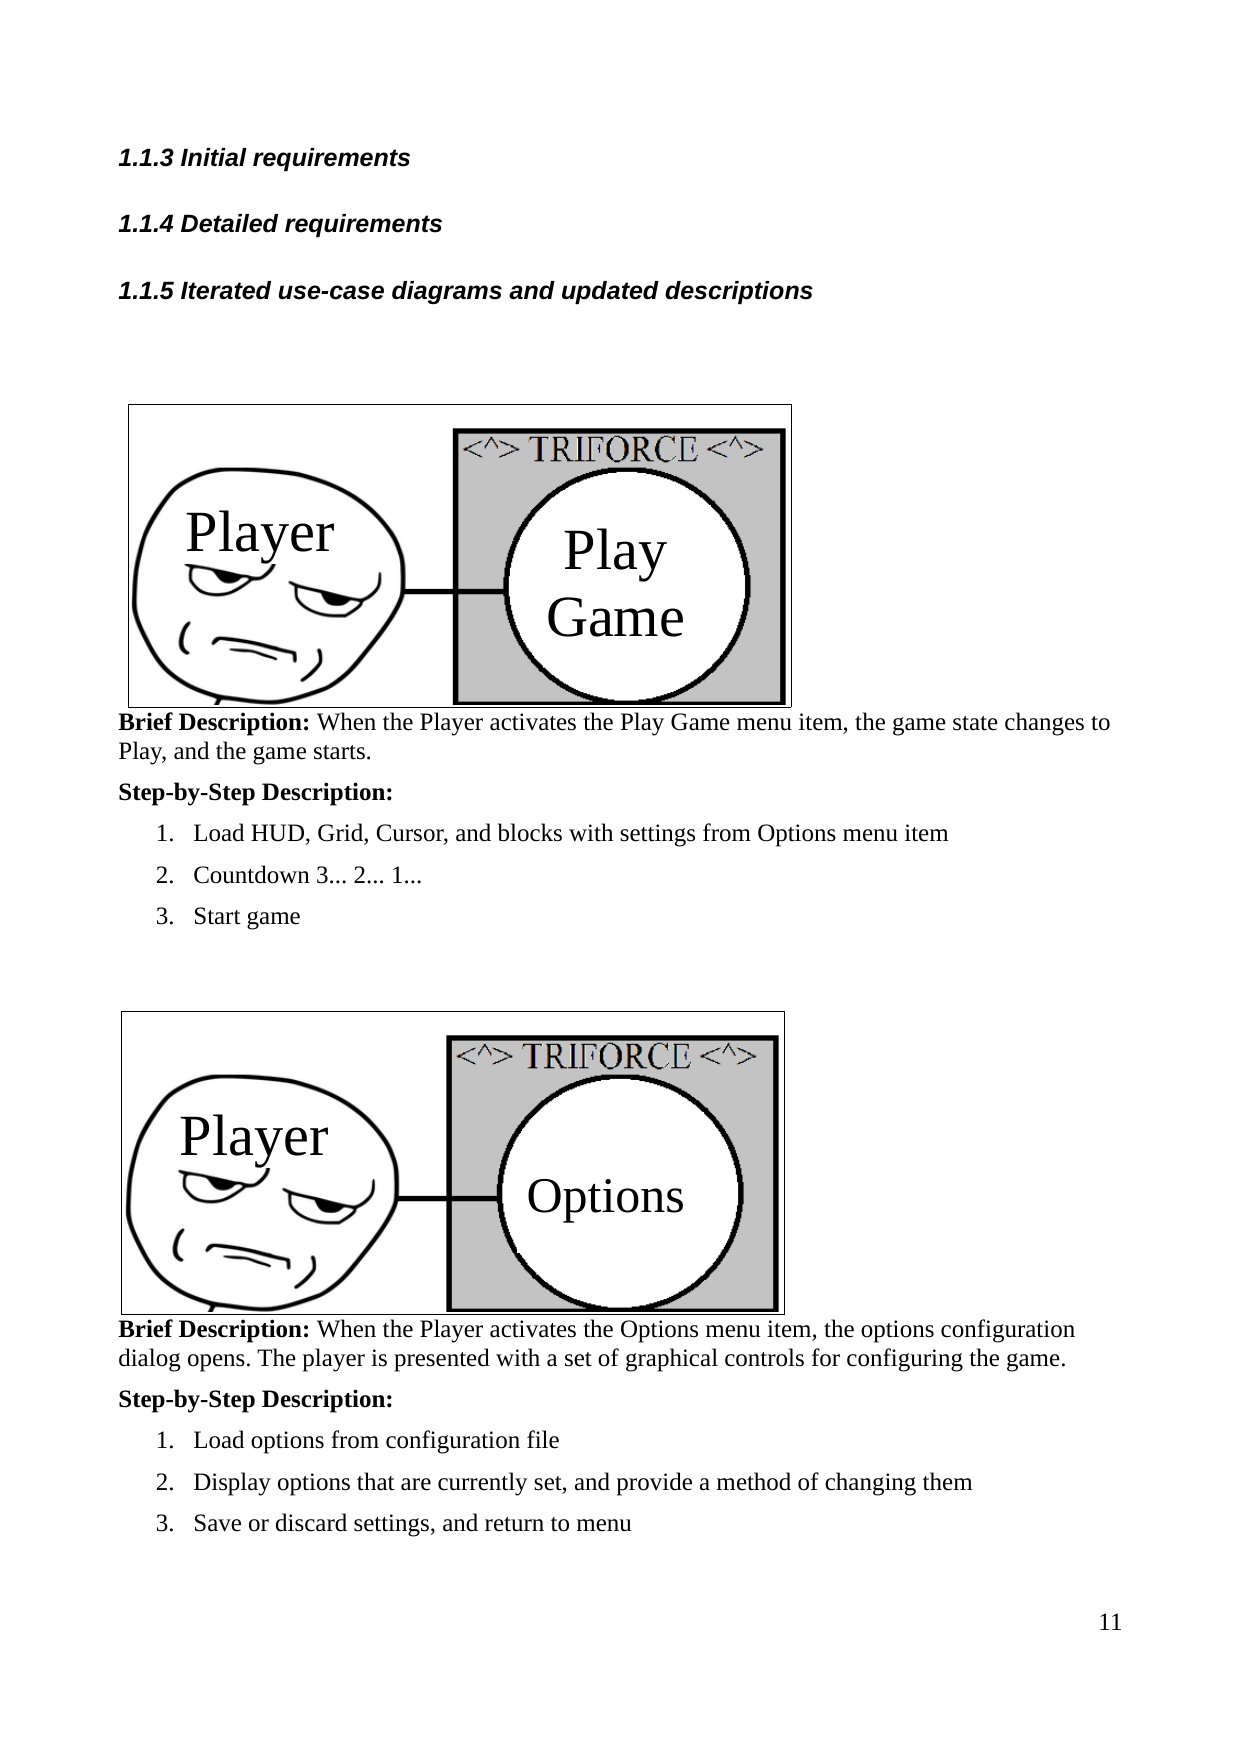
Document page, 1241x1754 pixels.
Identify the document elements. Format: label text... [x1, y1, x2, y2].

text Player [176, 1101, 332, 1168]
list Start game [156, 901, 1122, 930]
list Save or discard settings, and return to menu [156, 1508, 1122, 1537]
list Countdown 3... 2... 1... [156, 860, 1122, 888]
list Load options from configuration file [156, 1426, 1122, 1454]
text Brief Description: When the Player activates the Options menu item, the options configuration dialog opens. The player is presented with a set of graphical controls for configuring the game. [118, 983, 1122, 1372]
subtitle 1.1.5 Iterated use-case diagrams and updated descriptions [118, 276, 1122, 304]
subtitle 1.1.4 Detailed requirements [118, 209, 1122, 238]
text Step-by-Step Description: [118, 777, 1122, 806]
list Load HUD, Grid, Cursor, and blocks with settings from Options menu item [156, 818, 1122, 847]
text Step-by-Step Description: [118, 1384, 1122, 1413]
text Play Game [537, 515, 693, 649]
text Player [182, 497, 338, 564]
subtitle 1.1.3 Initial requirements [118, 143, 1122, 172]
text Brief Description: When the Player activates the Play Game menu item, the game state changes to Play, and the game starts. [118, 399, 1122, 765]
text Options [517, 1166, 693, 1224]
list Display options that are currently set, and provide a method of changing them [156, 1467, 1122, 1496]
